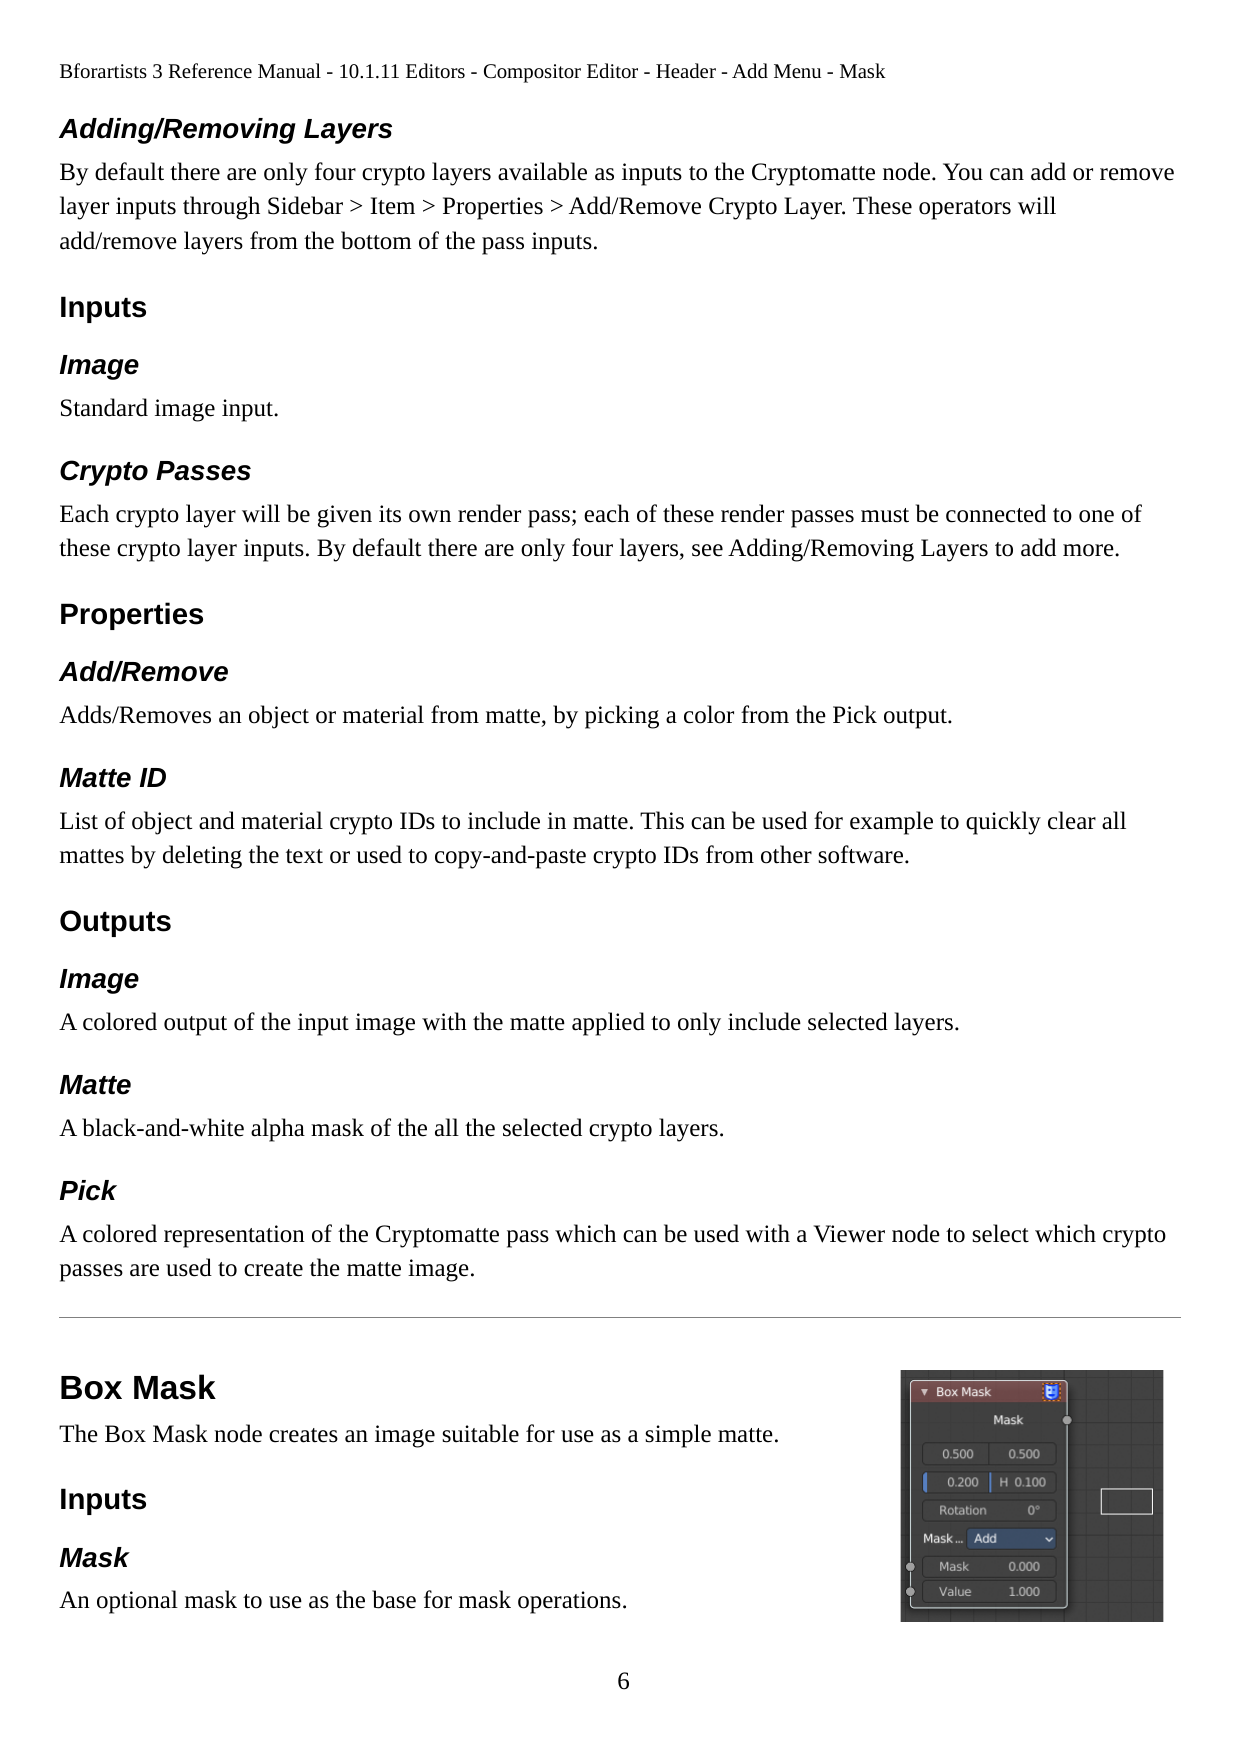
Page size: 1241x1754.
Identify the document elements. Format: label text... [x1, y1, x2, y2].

subtitle Image [59, 963, 1181, 994]
text A colored representation of the Cryptomatte pass which can be used with a Viewer node to select which crypto passes are used to create the matte image. [59, 1219, 1181, 1282]
subtitle Image [59, 348, 1181, 380]
subtitle Matte [59, 1069, 1181, 1101]
subtitle Box Mask [59, 1367, 1181, 1406]
subtitle Adding/Removing Layers [59, 113, 1181, 144]
text Each crypto layer will be given its own render pass; each of these render passes must be connected to one of these crypto layer inputs. By default there are only four layers, see Adding/Removing Layers to add more. [59, 499, 1181, 562]
subtitle Crypto Passes [59, 454, 1181, 486]
text By default there are only four crypto layers available as inputs to the Cryptomatte node. You can add or remove layer inputs through Sidebar > Item > Properties > Add/Remove Crypto Layer. These operators will add/remove layers from the bottom of the pass inputs. [59, 157, 1181, 255]
subtitle Matte ID [59, 761, 1181, 793]
subtitle [1164, 1482, 1181, 1516]
text A black-and-white alpha mask of the all the selected crypto layers. [59, 1113, 1181, 1142]
subtitle [1164, 1541, 1181, 1573]
text List of object and material crypto IDs to include in matte. This can be used for example to quickly clear all mattes by deleting the text or used to copy-and-paste crypto IDs from other software. [59, 806, 1181, 869]
subtitle Outputs [59, 904, 1181, 938]
subtitle Inputs [59, 1482, 900, 1516]
text An optional mask to use as the base for mask operations. [59, 1585, 900, 1614]
picture [900, 1370, 1164, 1622]
subtitle Inputs [59, 289, 1181, 323]
text Standard image input. [59, 393, 1181, 421]
subtitle Pick [59, 1174, 1181, 1206]
text Adds/Removes an object or material from matte, by picking a color from the Pick output. [59, 700, 1181, 729]
text A colored output of the input image with the matte applied to only include selected layers. [59, 1007, 1181, 1036]
subtitle Properties [59, 597, 1181, 631]
text The Box Mask node creates an image suitable for use as a simple matte. [59, 1419, 900, 1447]
subtitle Mask [59, 1541, 900, 1573]
subtitle Add/Remove [59, 656, 1181, 687]
